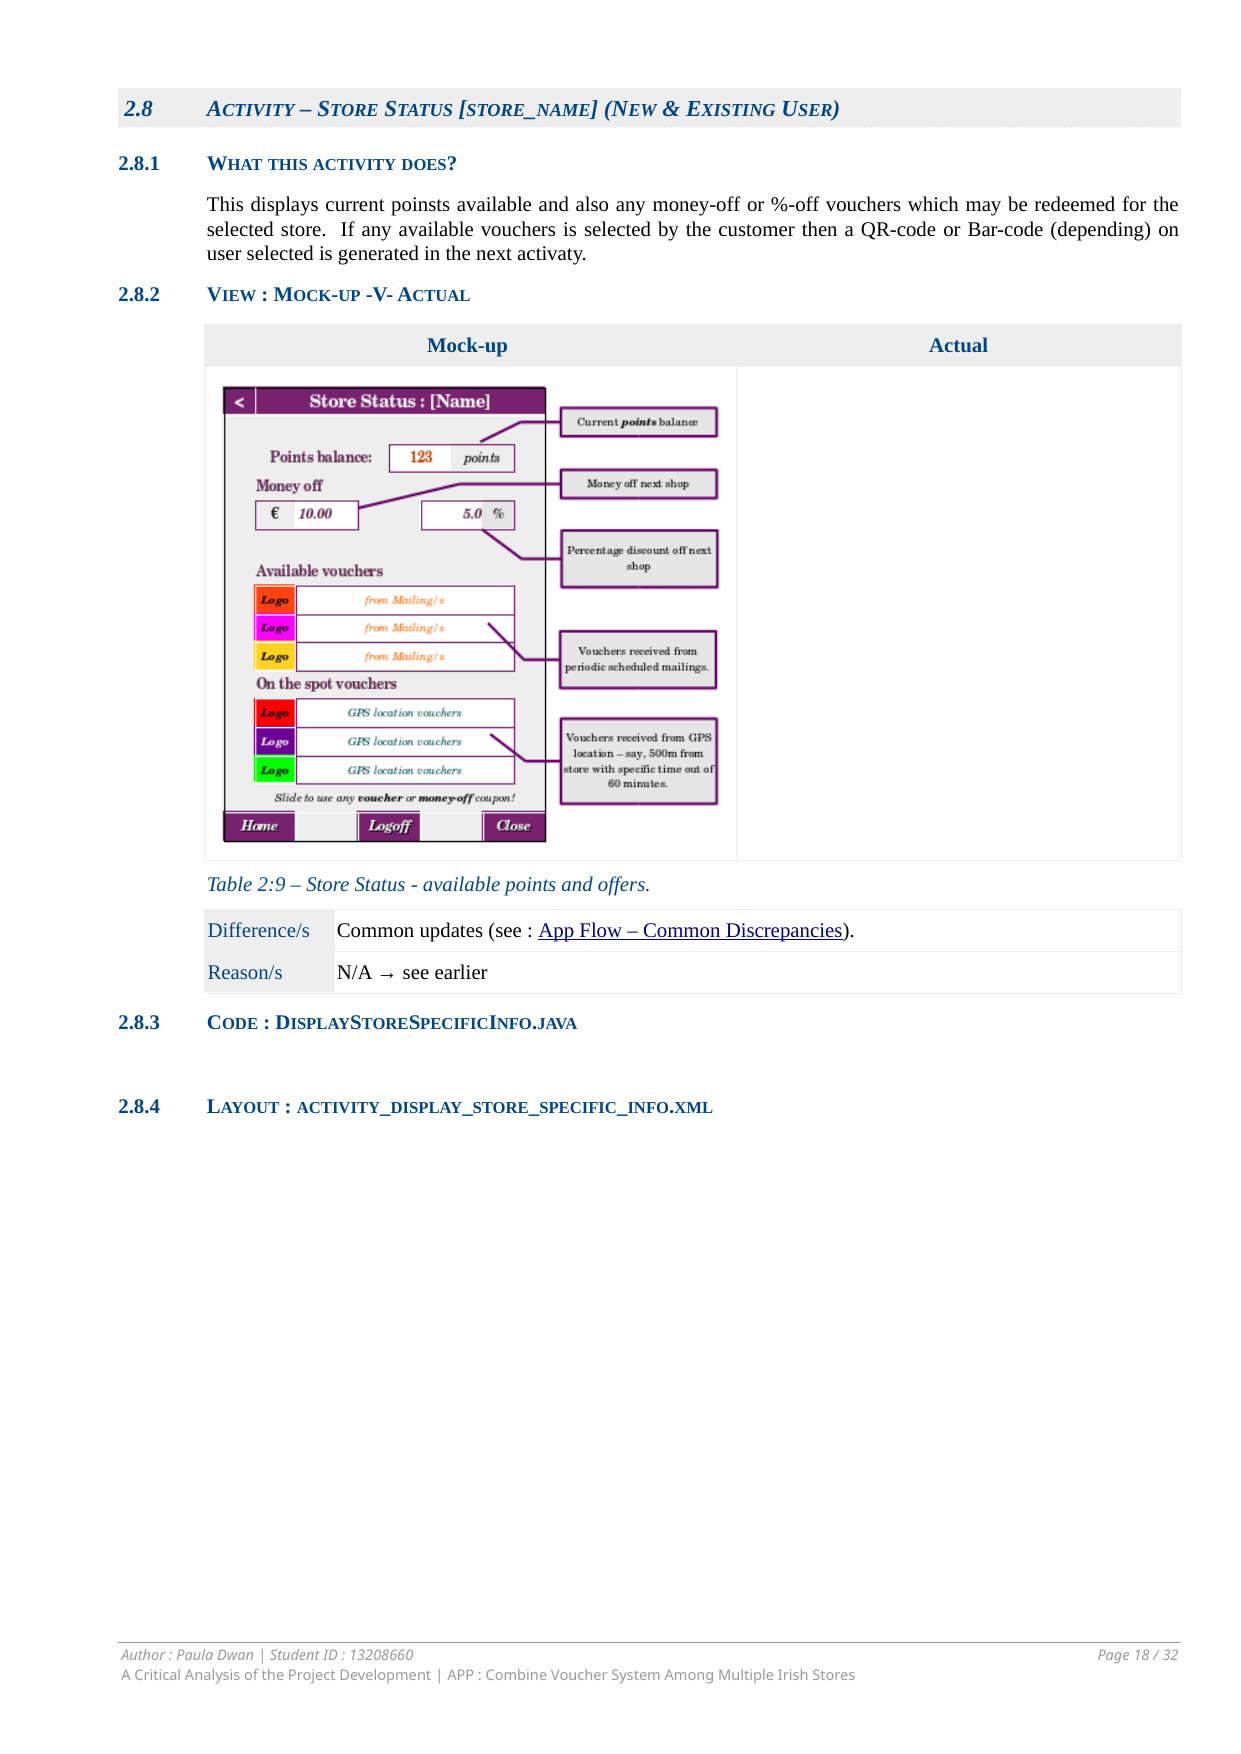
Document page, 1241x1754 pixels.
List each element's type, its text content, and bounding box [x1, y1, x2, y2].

subtitle What this activity does? [118, 151, 1181, 175]
table_header Common updates (see : App Flow – Common Discrepancies). [335, 910, 1181, 951]
table_cell Reason/s [205, 952, 334, 992]
text Table 2:9 – Store Status - available points and offers. [207, 872, 1181, 896]
subtitle Layout : activity_display_store_specific_info.xml [118, 1094, 1181, 1118]
subtitle View : Mock-up -V- Actual [118, 282, 1181, 306]
table_header Difference/s [205, 910, 334, 951]
table_cell [205, 367, 736, 859]
subtitle Code : DisplayStoreSpecificInfo.java [118, 1010, 1181, 1034]
table_header Actual [737, 325, 1181, 366]
text This displays current poinsts available and also any money-off or %-off vouchers which may be redeemed for the selected store. If any available vouchers is selected by the customer then a QR-code or Bar-code (depending) on user selected is generated in the next activaty. [207, 192, 1181, 264]
table_header Mock-up [205, 325, 736, 366]
picture [218, 380, 721, 845]
table_cell N/A → see earlier [335, 952, 1181, 992]
table_cell [737, 367, 1181, 859]
subtitle Activity – Store Status [store_name] (New & Existing User) [118, 88, 1181, 127]
